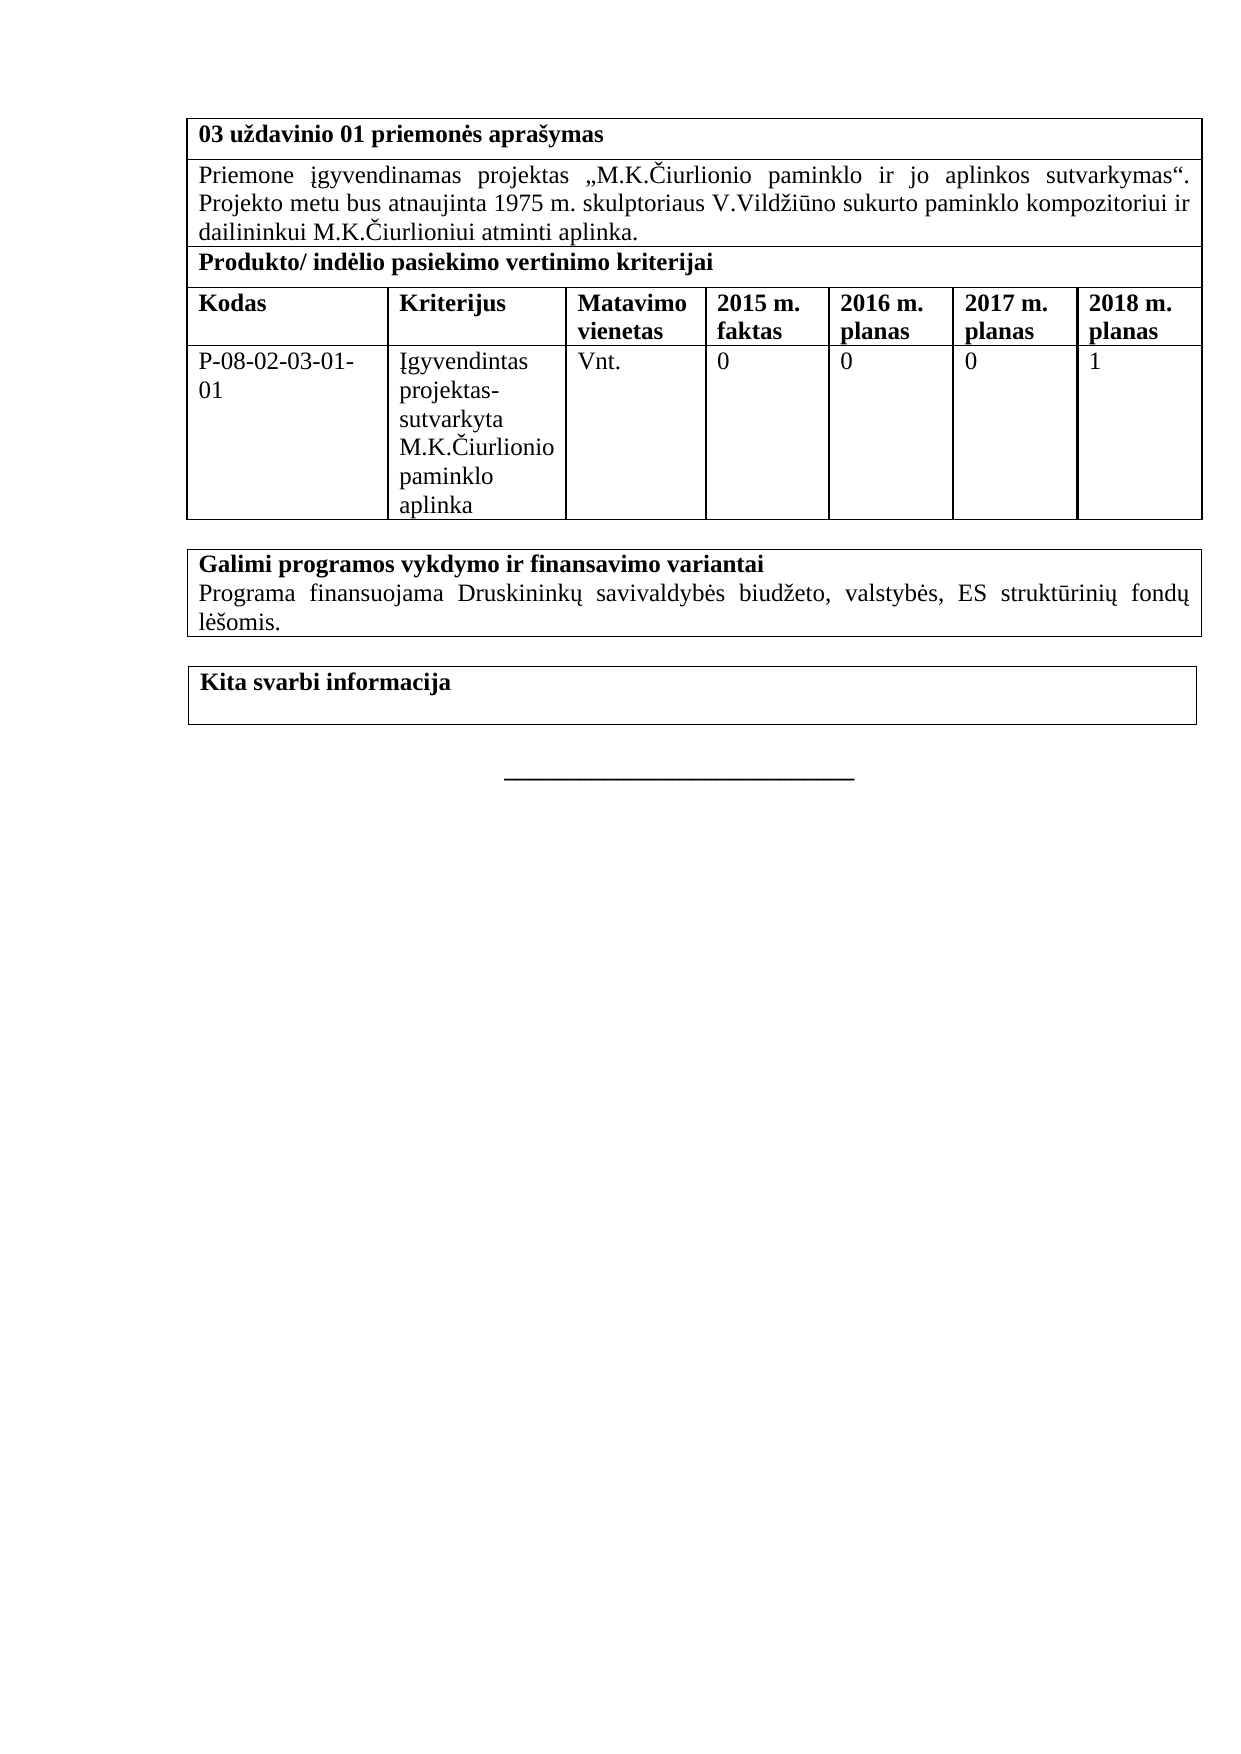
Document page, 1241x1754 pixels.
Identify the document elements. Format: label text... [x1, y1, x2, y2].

table_cell Vnt. [567, 346, 705, 519]
table_cell 2017 m. planas [954, 288, 1076, 345]
table_header Galimi programos vykdymo ir finansavimo variantai Programa finansuojama Druskininkų savivaldybės biudžeto, valstybės, ES struktūrinių fondų lėšomis. [188, 550, 1201, 636]
table_cell 2018 m. planas [1079, 288, 1201, 345]
table_cell 0 [954, 346, 1076, 519]
table_cell Produkto/ indėlio pasiekimo vertinimo kriterijai [188, 247, 1201, 287]
table_cell Matavimo vienetas [567, 288, 705, 345]
table_cell 2015 m. faktas [707, 288, 828, 345]
table_cell 2016 m. planas [830, 288, 952, 345]
table_cell Kriterijus [389, 288, 565, 345]
table_cell Kodas [188, 288, 387, 345]
table_cell 0 [707, 346, 828, 519]
table_cell Įgyvendintas projektas- sutvarkyta M.K.Čiurlionio paminklo aplinka [389, 346, 565, 519]
text ____________________________ [177, 754, 1181, 783]
table_cell 1 [1079, 346, 1201, 519]
table_cell 0 [830, 346, 952, 519]
table_cell P-08-02-03-01-01 [188, 346, 387, 519]
table_header Kita svarbi informacija [189, 667, 1196, 724]
table_cell 03 uždavinio 01 priemonės aprašymas [188, 119, 1201, 159]
table_cell Priemone įgyvendinamas projektas „M.K.Čiurlionio paminklo ir jo aplinkos sutvarkymas“. Projekto metu bus atnaujinta 1975 m. skulptoriaus V.Vildžiūno sukurto paminklo kompozitoriui ir dailininkui M.K.Čiurlioniui atminti aplinka. [188, 160, 1201, 246]
